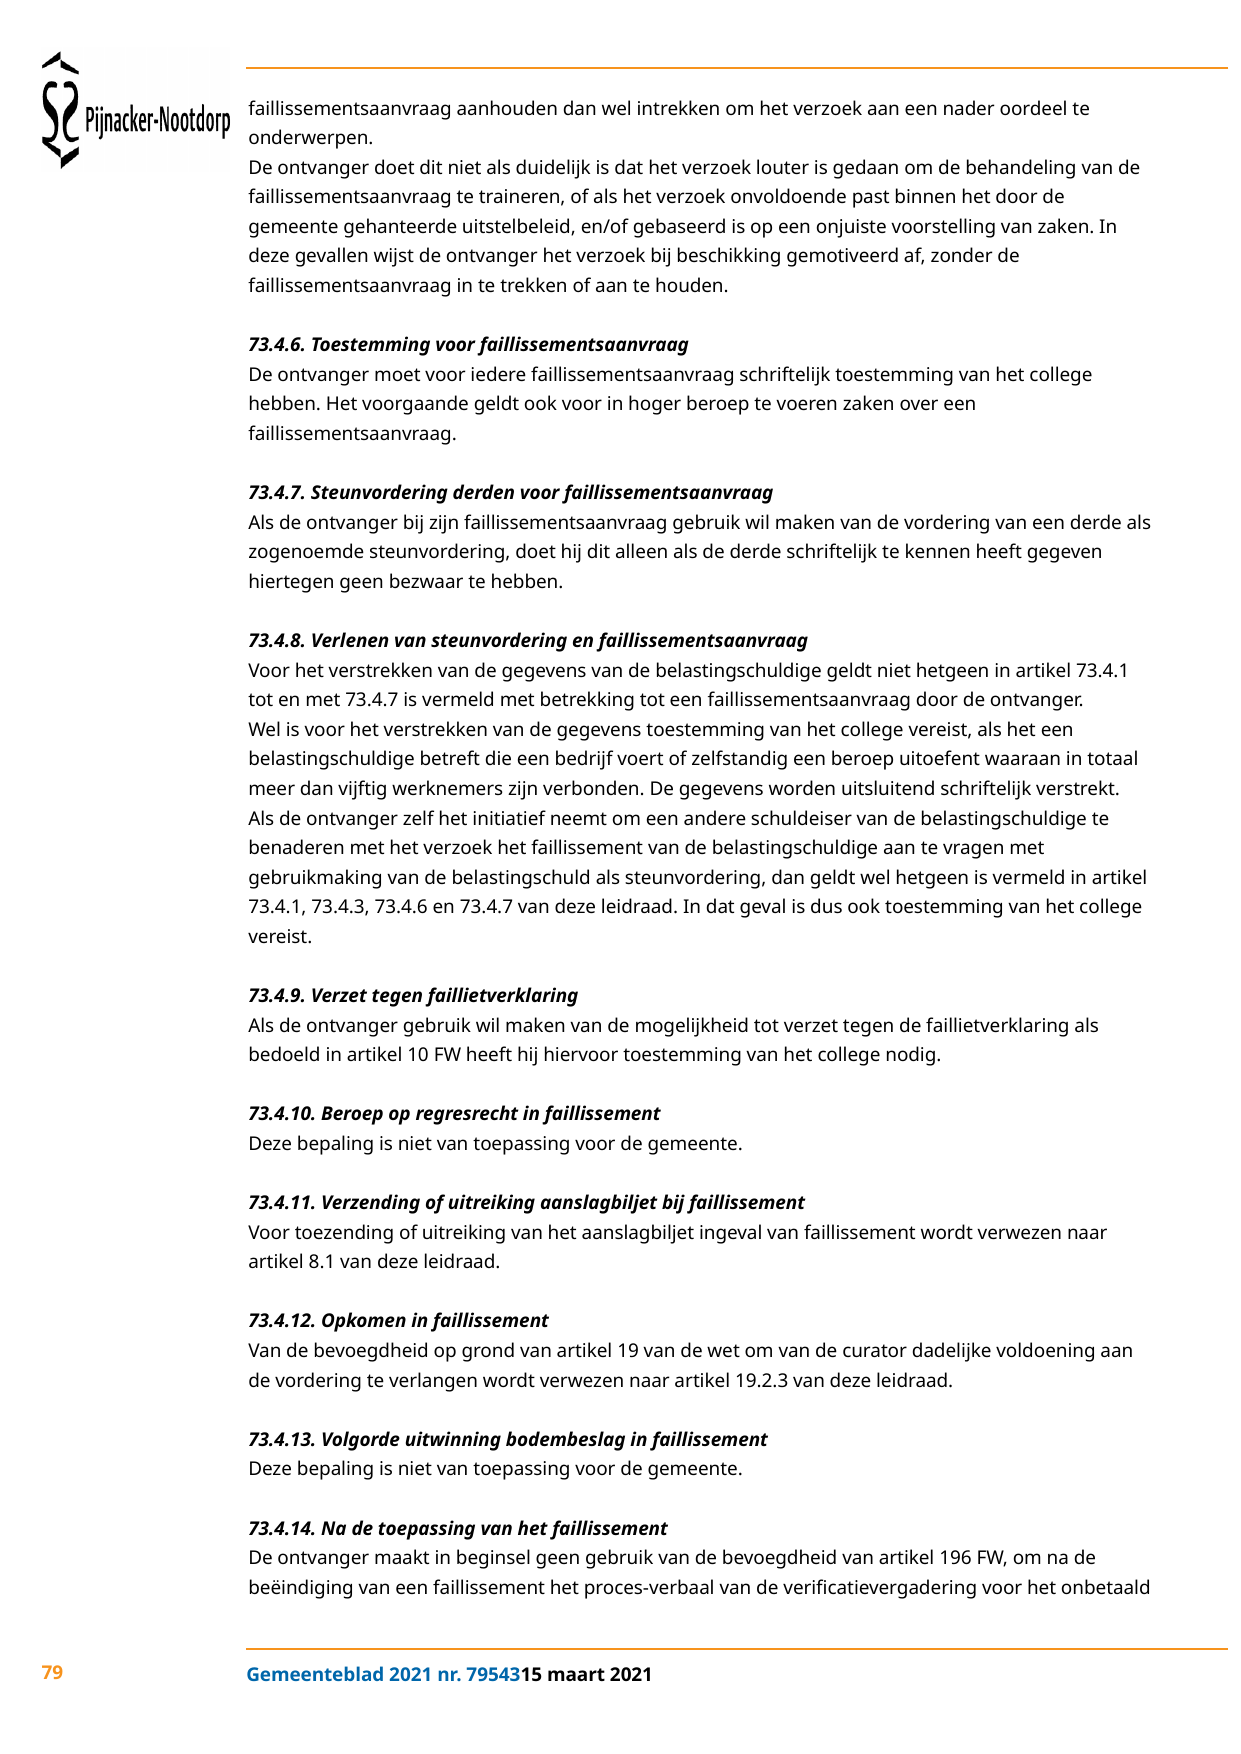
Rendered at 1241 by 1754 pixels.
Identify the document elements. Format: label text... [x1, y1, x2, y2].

text 73.4.14. Na de toepassing van het faillissement [248, 1515, 1152, 1541]
text 73.4.12. Opkomen in faillissement [248, 1308, 1152, 1333]
text 73.4.13. Volgorde uitwinning bodembeslag in faillissement [248, 1426, 1152, 1452]
text 73.4.11. Verzending of uitreiking aanslagbiljet bij faillissement [248, 1189, 1152, 1215]
text Van de bevoegdheid op grond van artikel 19 van de wet om van de curator dadelijke voldoening aan de vordering te verlangen wordt verwezen naar artikel 19.2.3 van deze leidraad. [248, 1337, 1152, 1393]
text 73.4.10. Beroep op regresrecht in faillissement [248, 1101, 1152, 1126]
text De ontvanger maakt in beginsel geen gebruik van de bevoegdheid van artikel 196 FW, om na de beëindiging van een faillissement het proces-verbaal van de verificatievergadering voor het onbetaald [248, 1544, 1152, 1600]
text Als de ontvanger bij zijn faillissementsaanvraag gebruik wil maken van de vordering van een derde als zogenoemde steunvordering, doet hij dit alleen als de derde schriftelijk te kennen heeft gegeven hiertegen geen bezwaar te hebben. [248, 509, 1152, 594]
text De ontvanger doet dit niet als duidelijk is dat het verzoek louter is gedaan om de behandeling van de faillissementsaanvraag te traineren, of als het verzoek onvoldoende past binnen het door de gemeente gehanteerde uitstelbeleid, en/of gebaseerd is op een onjuiste voorstelling van zaken. In deze gevallen wijst de ontvanger het verzoek bij beschikking gemotiveerd af, zonder de faillissementsaanvraag in te trekken of aan te houden. [248, 154, 1152, 298]
text De ontvanger moet voor iedere faillissementsaanvraag schriftelijk toestemming van het college hebben. Het voorgaande geldt ook voor in hoger beroep te voeren zaken over een faillissementsaanvraag. [248, 361, 1152, 446]
text Voor het verstrekken van de gegevens van de belastingschuldige geldt niet hetgeen in artikel 73.4.1 tot en met 73.4.7 is vermeld met betrekking tot een faillissementsaanvraag door de ontvanger. [248, 657, 1152, 712]
text 73.4.9. Verzet tegen faillietverklaring [248, 982, 1152, 1008]
text 73.4.6. Toestemming voor faillissementsaanvraag [248, 331, 1152, 357]
text faillissementsaanvraag aanhouden dan wel intrekken om het verzoek aan een nader oordeel te onderwerpen. [248, 95, 1152, 150]
text Voor toezending of uitreiking van het aanslagbiljet ingeval van faillissement wordt verwezen naar artikel 8.1 van deze leidraad. [248, 1219, 1152, 1274]
text Als de ontvanger zelf het initiatief neemt om een andere schuldeiser van de belastingschuldige te benaderen met het verzoek het faillissement van de belastingschuldige aan te vragen met gebruikmaking van de belastingschuld als steunvordering, dan geldt wel hetgeen is vermeld in artikel 73.4.1, 73.4.3, 73.4.6 en 73.4.7 van deze leidraad. In dat geval is dus ook toestemming van het college vereist. [248, 805, 1152, 949]
text Wel is voor het verstrekken van de gegevens toestemming van het college vereist, als het een belastingschuldige betreft die een bedrijf voert of zelfstandig een beroep uitoefent waaraan in totaal meer dan vijftig werknemers zijn verbonden. De gegevens worden uitsluitend schriftelijk verstrekt. [248, 716, 1152, 801]
text Deze bepaling is niet van toepassing voor de gemeente. [248, 1130, 1152, 1156]
text 73.4.8. Verlenen van steunvordering en faillissementsaanvraag [248, 627, 1152, 653]
text Als de ontvanger gebruik wil maken van de mogelijkheid tot verzet tegen de faillietverklaring als bedoeld in artikel 10 FW heeft hij hiervoor toestemming van het college nodig. [248, 1012, 1152, 1067]
text Deze bepaling is niet van toepassing voor de gemeente. [248, 1456, 1152, 1481]
text 73.4.7. Steunvordering derden voor faillissementsaanvraag [248, 479, 1152, 505]
picture [41, 47, 231, 172]
